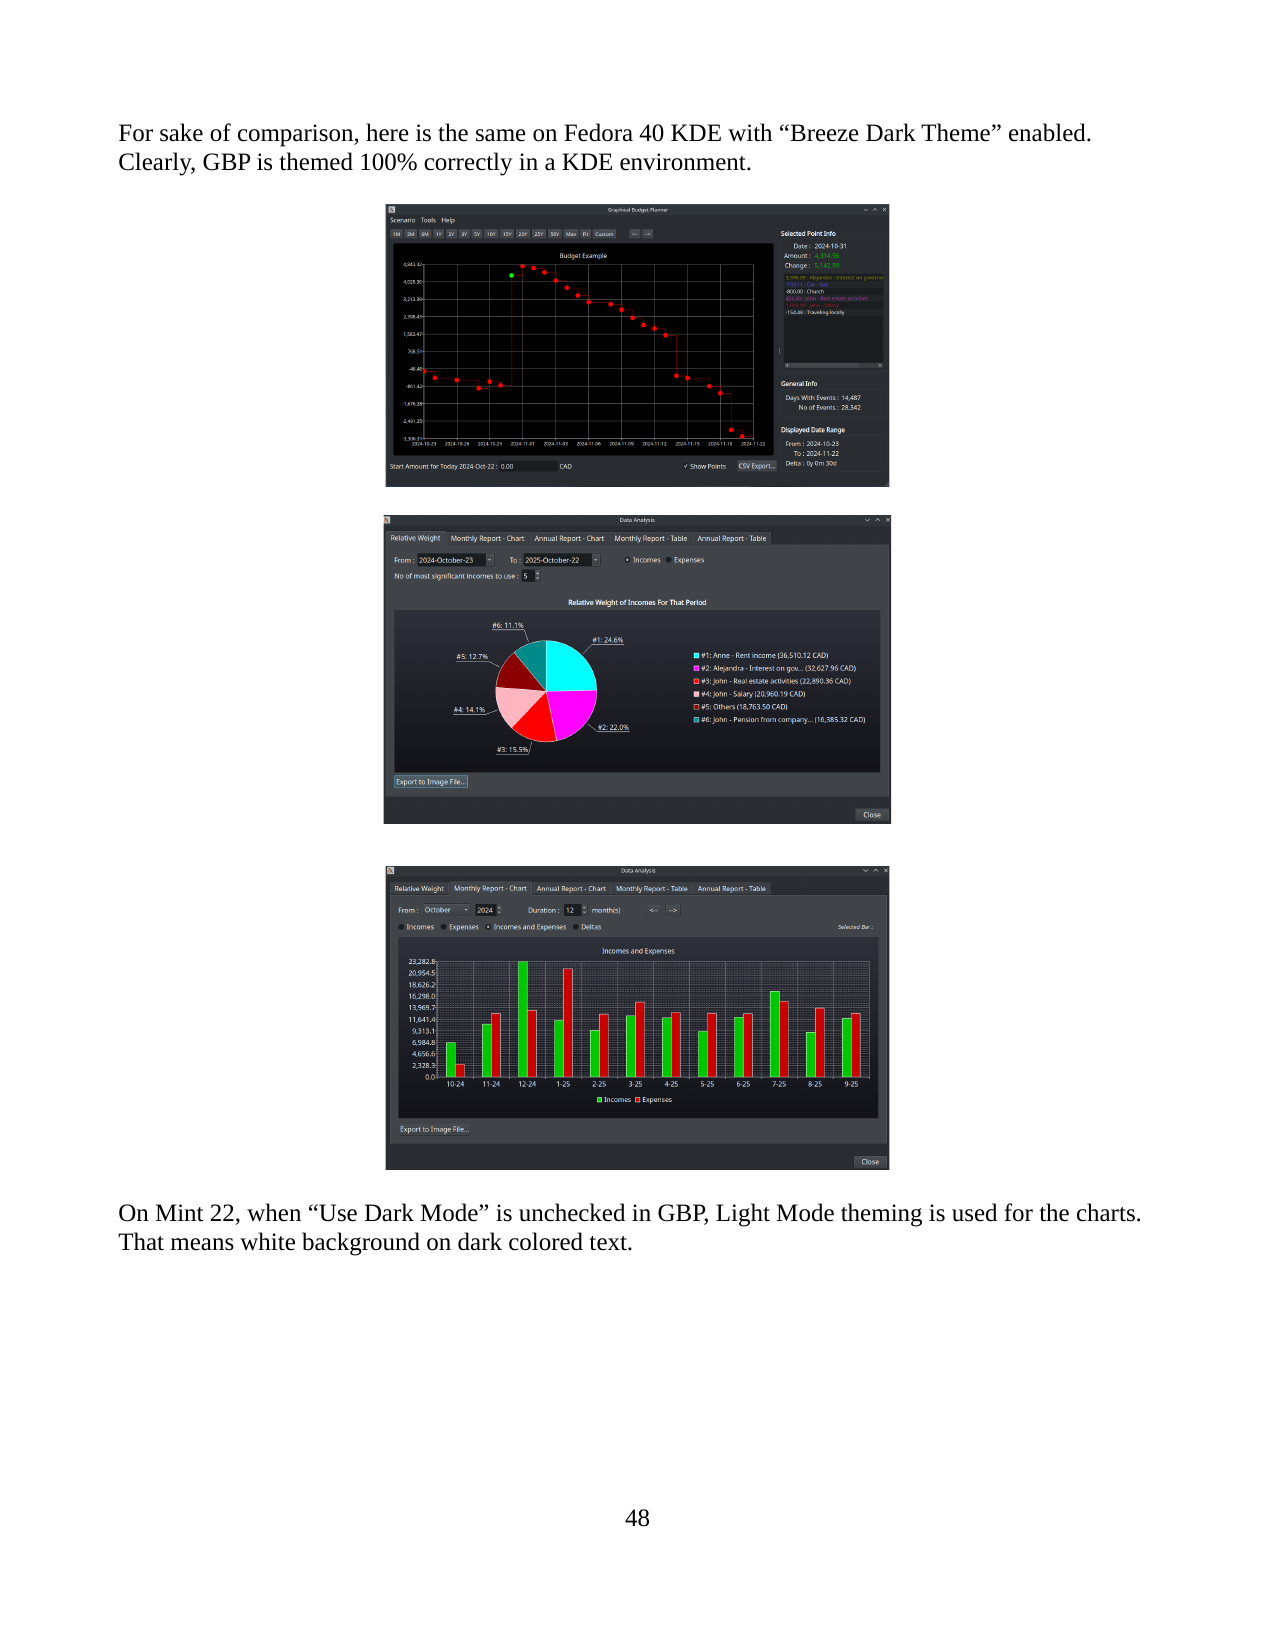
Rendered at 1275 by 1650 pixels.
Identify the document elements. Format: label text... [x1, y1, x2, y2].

picture [385, 866, 890, 1170]
picture [383, 515, 892, 824]
picture [385, 204, 890, 487]
text For sake of comparison, here is the same on Fedora 40 KDE with “Breeze Dark Theme” enabled. Clearly, GBP is themed 100% correctly in a KDE environment. [118, 118, 1157, 176]
text On Mint 22, when “Use Dark Mode” is unchecked in GBP, Light Mode theming is used for the charts. That means white background on dark colored text. [118, 1198, 1157, 1256]
